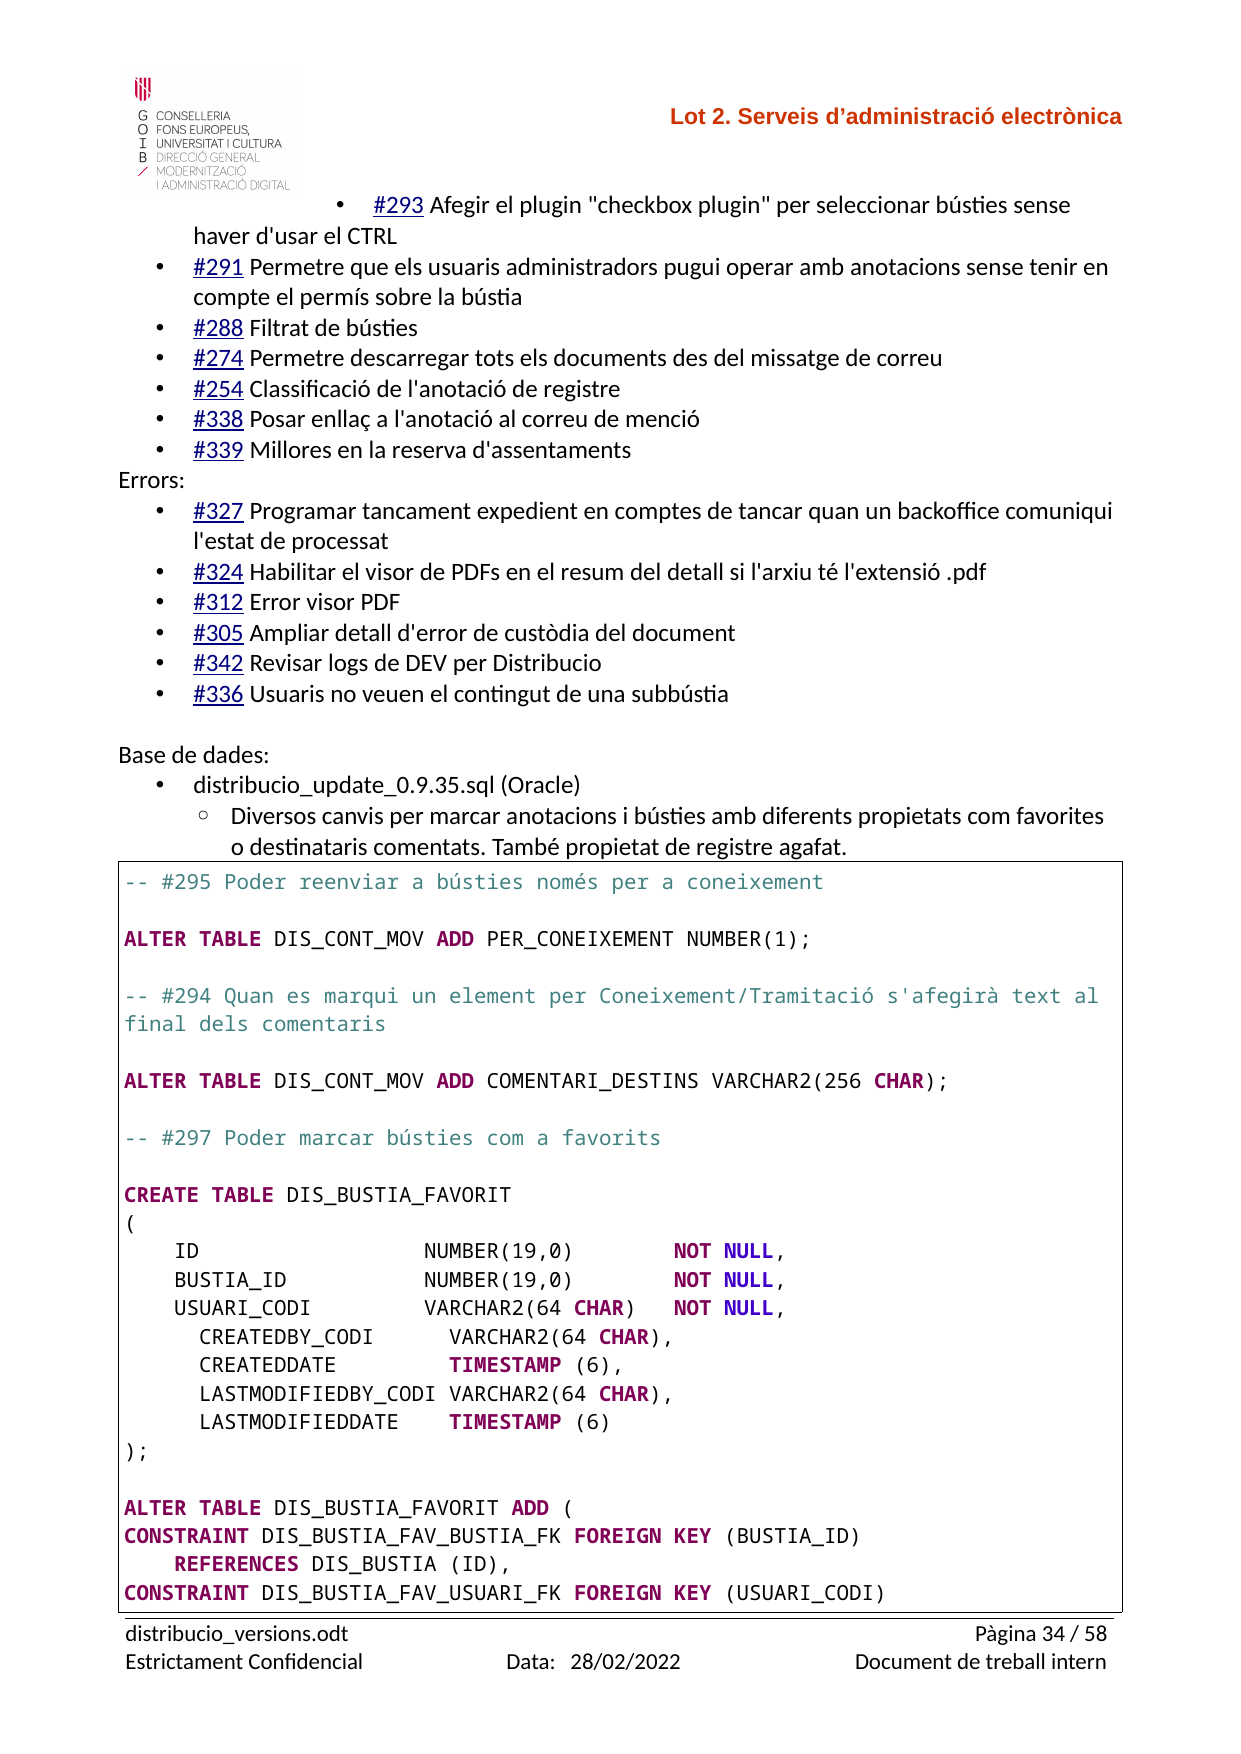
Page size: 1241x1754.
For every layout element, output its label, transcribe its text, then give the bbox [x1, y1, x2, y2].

list #305 Ampliar detall d'error de custòdia del document [156, 617, 1122, 647]
list #339 Millores en la reserva d'assentaments [156, 434, 1122, 464]
list distribucio_update_0.9.35.sql (Oracle) [156, 769, 1122, 800]
list #312 Error visor PDF [156, 586, 1122, 617]
picture [126, 70, 299, 197]
list #327 Programar tancament expedient en comptes de tancar quan un backoffice comuniqui l'estat de processat [156, 495, 1122, 556]
list #336 Usuaris no veuen el contingut de una subbústia [156, 678, 1122, 708]
text Base de dades: [118, 739, 1122, 769]
list #342 Revisar logs de DEV per Distribucio [156, 647, 1122, 678]
table_header -- #295 Poder reenviar a bústies només per a coneixement ALTER TABLE DIS_CONT_MOV ADD PER_CONEIXEMENT NUMBER(1); -- #294 Quan es marqui un element per Coneixement/Tramitació s'afegirà text al final dels comentaris ALTER TABLE DIS_CONT_MOV ADD COMENTARI_DESTINS VARCHAR2(256 CHAR); -- #297 Poder marcar bústies com a favorits CREATE TABLE DIS_BUSTIA_FAVORIT ( ID NUMBER(19,0) NOT NULL, BUSTIA_ID NUMBER(19,0) NOT NULL, USUARI_CODI VARCHAR2(64 CHAR) NOT NULL, CREATEDBY_CODI VARCHAR2(64 CHAR), CREATEDDATE TIMESTAMP (6), LASTMODIFIEDBY_CODI VARCHAR2(64 CHAR), LASTMODIFIEDDATE TIMESTAMP (6) ); ALTER TABLE DIS_BUSTIA_FAVORIT ADD ( CONSTRAINT DIS_BUSTIA_FAV_BUSTIA_FK FOREIGN KEY (BUSTIA_ID) REFERENCES DIS_BUSTIA (ID), CONSTRAINT DIS_BUSTIA_FAV_USUARI_FK FOREIGN KEY (USUARI_CODI) [119, 862, 1122, 1612]
list #291 Permetre que els usuaris administradors pugui operar amb anotacions sense tenir en compte el permís sobre la bústia [156, 251, 1122, 312]
list #338 Posar enllaç a l'anotació al correu de menció [156, 403, 1122, 434]
list #288 Filtrat de bústies [156, 312, 1122, 342]
list #254 Classificació de l'anotació de registre [156, 373, 1122, 403]
list #274 Permetre descarregar tots els documents des del missatge de correu [156, 342, 1122, 373]
list #293 Afegir el plugin "checkbox plugin" per seleccionar bústies sense haver d'usar el CTRL [156, 190, 1122, 251]
list #324 Habilitar el visor de PDFs en el resum del detall si l'arxiu té l'extensió .pdf [156, 556, 1122, 586]
text Errors: [118, 464, 1122, 495]
list Diversos canvis per marcar anotacions i bústies amb diferents propietats com favorites o destinataris comentats. També propietat de registre agafat. [193, 800, 1122, 861]
